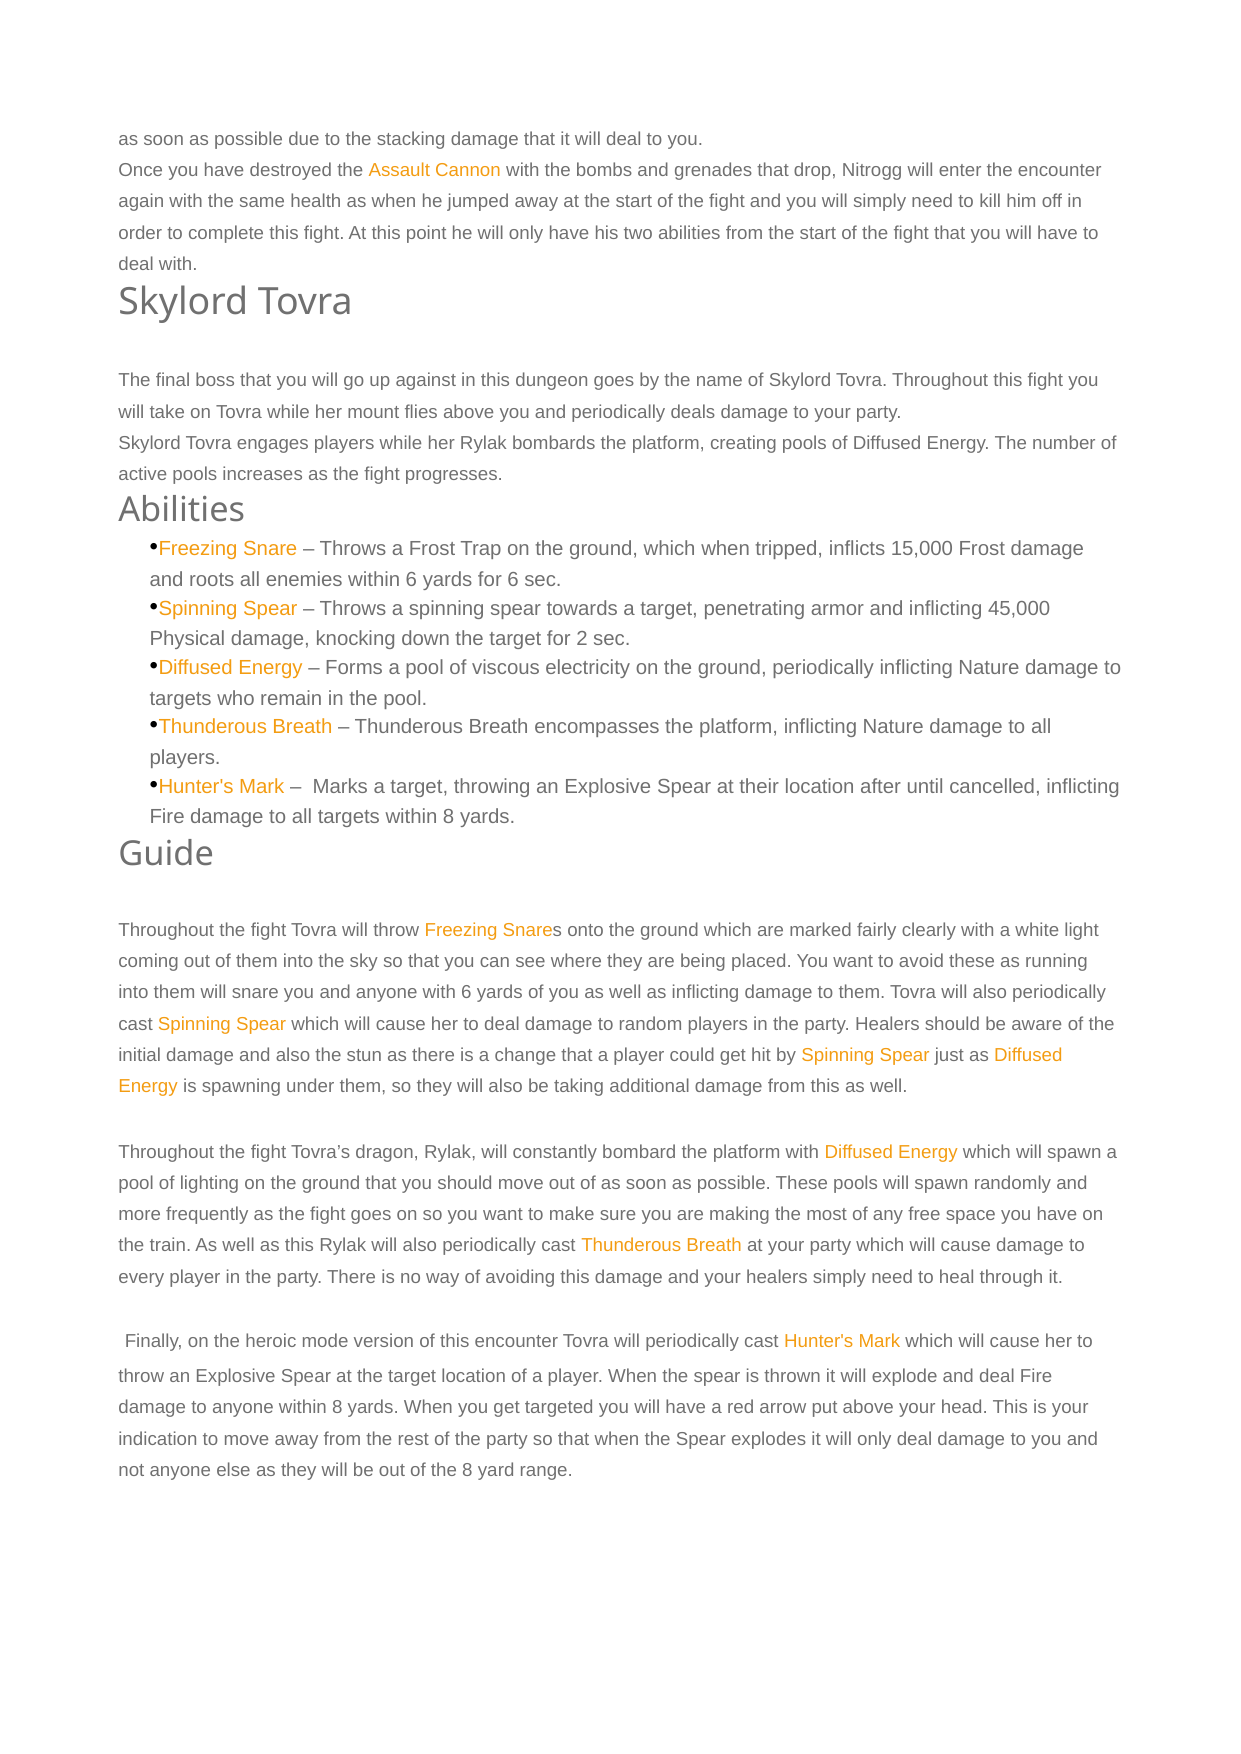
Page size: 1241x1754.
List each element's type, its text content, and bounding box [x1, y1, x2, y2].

list Diffused Energy – Forms a pool of viscous electricity on the ground, periodically inflicting Nature damage to targets who remain in the pool. [118, 650, 1122, 709]
list Hunter's Mark – Marks a target, throwing an Explosive Spear at their location after until cancelled, inflicting Fire damage to all targets within 8 yards. [118, 769, 1122, 828]
text as soon as possible due to the stacking damage that it will deal to you. [118, 118, 1122, 149]
list Freezing Snare – Throws a Frost Trap on the ground, which when tripped, inflicts 15,000 Frost damage and roots all enemies within 6 yards for 6 sec. [118, 531, 1122, 591]
subtitle Skylord Tovra [118, 274, 1122, 325]
text Once you have destroyed the Assault Cannon with the bombs and grenades that drop, Nitrogg will enter the encounter again with the same health as when he jumped away at the start of the fight and you will simply need to kill him off in order to complete this fight. At this point he will only have his two abilities from the start of the fight that you will have to deal with. [118, 149, 1122, 274]
text Throughout the fight Tovra’s dragon, Rylak, will constantly bombard the platform with Diffused Energy which will spawn a pool of lighting on the ground that you should move out of as soon as possible. These pools will spawn randomly and more frequently as the fight goes on so you want to make sure you are making the most of any free space you have on the train. As well as this Rylak will also periodically cast Thunderous Breath at your party which will cause damage to every player in the party. There is no way of avoiding this damage and your healers simply need to heal through it. [118, 1131, 1122, 1287]
text The final boss that you will go up against in this dungeon goes by the name of Skylord Tovra. Throughout this fight you will take on Tovra while her mount flies above you and periodically deals damage to your party. [118, 359, 1122, 422]
text Skylord Tovra engages players while her Rylak bombards the platform, creating pools of Diffused Energy. The number of active pools increases as the fight progresses. [118, 422, 1122, 484]
list Thunderous Breath – Thunderous Breath encompasses the platform, inflicting Nature damage to all players. [118, 709, 1122, 769]
subtitle Abilities [118, 484, 1122, 531]
list Spinning Spear – Throws a spinning spear towards a target, penetrating armor and inflicting 45,000 Physical damage, knocking down the target for 2 sec. [118, 591, 1122, 650]
text Finally, on the heroic mode version of this encounter Tovra will periodically cast Hunter's Mark which will cause her to throw an Explosive Spear at the target location of a player. When the spear is thrown it will explode and deal Fire damage to anyone within 8 yards. When you get targeted you will have a red arrow put above your head. This is your indication to move away from the rest of the party so that when the Spear explodes it will only deal damage to you and not anyone else as they will be out of the 8 yard range. [118, 1321, 1122, 1480]
text Throughout the fight Tovra will throw Freezing Snares onto the ground which are marked fairly clearly with a white light coming out of them into the sky so that you can see where they are being placed. You want to avoid these as running into them will snare you and anyone with 6 yards of you as well as inflicting damage to them. Tovra will also periodically cast Spinning Spear which will cause her to deal damage to random players in the party. Healers should be aware of the initial damage and also the stun as there is a change that a player could get hit by Spinning Spear just as Diffused Energy is spawning under them, so they will also be taking additional damage from this as well. [118, 909, 1122, 1097]
subtitle Guide [118, 828, 1122, 875]
